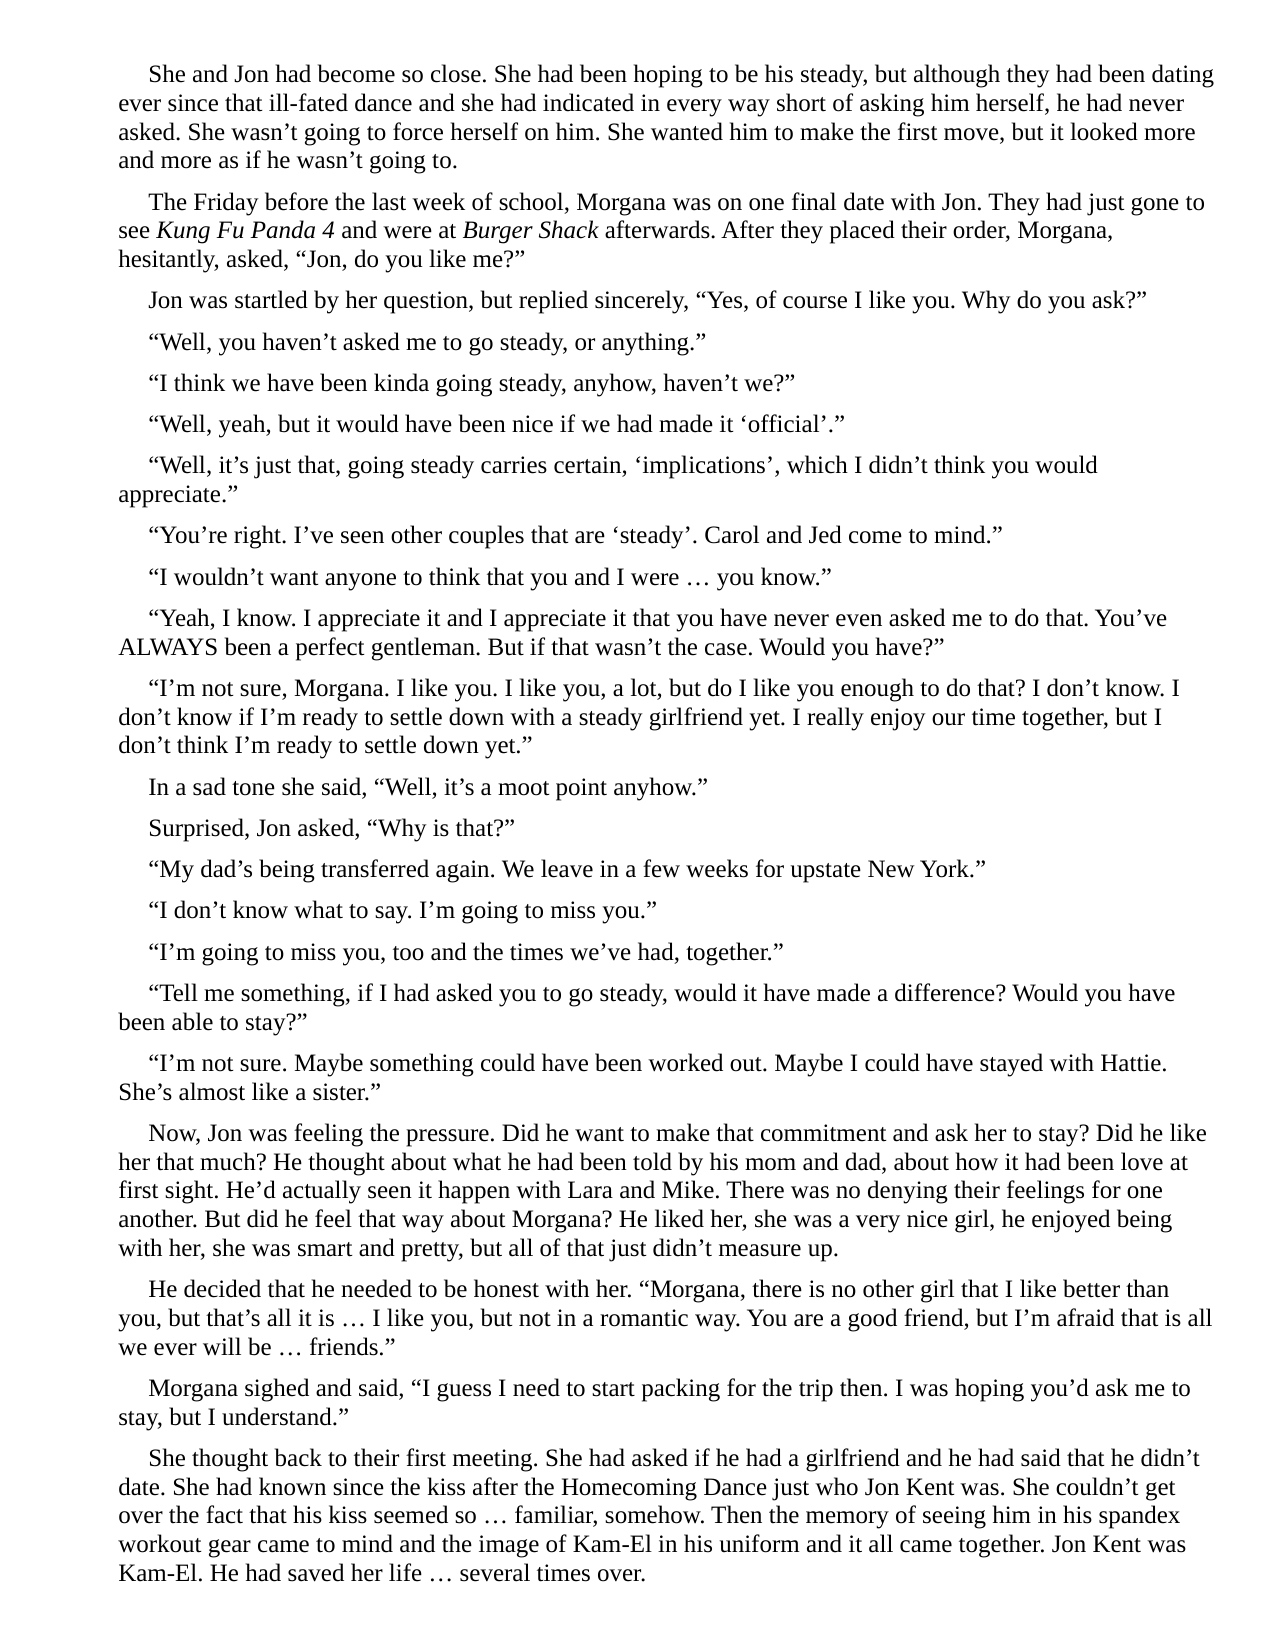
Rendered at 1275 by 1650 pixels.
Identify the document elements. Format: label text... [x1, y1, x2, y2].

text “I’m not sure. Maybe something could have been worked out. Maybe I could have stayed with Hattie. She’s almost like a sister.” [118, 1048, 1216, 1105]
text “My dad’s being transferred again. We leave in a few weeks for upstate New York.” [118, 854, 1216, 883]
text He decided that he needed to be honest with her. “Morgana, there is no other girl that I like better than you, but that’s all it is … I like you, but not in a romantic way. You are a good friend, but I’m afraid that is all we ever will be … friends.” [118, 1274, 1216, 1360]
text “Well, yeah, but it would have been nice if we had made it ‘official’.” [118, 409, 1216, 438]
text “I’m going to miss you, too and the times we’ve had, together.” [118, 937, 1216, 965]
text “Tell me something, if I had asked you to go steady, would it have made a difference? Would you have been able to stay?” [118, 978, 1216, 1035]
text She and Jon had become so close. She had been hoping to be his steady, but although they had been dating ever since that ill-fated dance and she had indicated in every way short of asking him herself, he had never asked. She wasn’t going to force herself on him. She wanted him to make the first move, but it looked more and more as if he wasn’t going to. [118, 59, 1216, 174]
text The Friday before the last week of school, Morgana was on one final date with Jon. They had just gone to see Kung Fu Panda 4 and were at Burger Shack afterwards. After they placed their order, Morgana, hesitantly, asked, “Jon, do you like me?” [118, 187, 1216, 273]
text “I don’t know what to say. I’m going to miss you.” [118, 895, 1216, 924]
text “I think we have been kinda going steady, anyhow, haven’t we?” [118, 368, 1216, 397]
text Jon was startled by her question, but replied sincerely, “Yes, of course I like you. Why do you ask?” [118, 285, 1216, 314]
text “Yeah, I know. I appreciate it and I appreciate it that you have never even asked me to do that. You’ve ALWAYS been a perfect gentleman. But if that wasn’t the case. Would you have?” [118, 603, 1216, 660]
text Now, Jon was feeling the pressure. Did he want to make that commitment and ask her to stay? Did he like her that much? He thought about what he had been told by his mom and dad, about how it had been love at first sight. He’d actually seen it happen with Lara and Mike. There was no denying their feelings for one another. But did he feel that way about Morgana? He liked her, she was a very nice girl, he enjoyed being with her, she was smart and pretty, but all of that just didn’t measure up. [118, 1118, 1216, 1262]
text In a sad tone she said, “Well, it’s a moot point anyhow.” [118, 772, 1216, 800]
text “I wouldn’t want anyone to think that you and I were … you know.” [118, 562, 1216, 590]
text She thought back to their first meeting. She had asked if he had a girlfriend and he had said that he didn’t date. She had known since the kiss after the Homecoming Dance just who Jon Kent was. She couldn’t get over the fact that his kiss seemed so … familiar, somehow. Then the memory of seeing him in his spandex workout gear came to mind and the image of Kam-El in his uniform and it all came together. Jon Kent was Kam-El. He had saved her life … several times over. [118, 1443, 1216, 1587]
text Surprised, Jon asked, “Why is that?” [118, 813, 1216, 842]
text “Well, it’s just that, going steady carries certain, ‘implications’, which I didn’t think you would appreciate.” [118, 450, 1216, 508]
text “Well, you haven’t asked me to go steady, or anything.” [118, 327, 1216, 355]
text “You’re right. I’ve seen other couples that are ‘steady’. Carol and Jed come to mind.” [118, 520, 1216, 549]
text “I’m not sure, Morgana. I like you. I like you, a lot, but do I like you enough to do that? I don’t know. I don’t know if I’m ready to settle down with a steady girlfriend yet. I really enjoy our time together, but I don’t think I’m ready to settle down yet.” [118, 673, 1216, 759]
text Morgana sighed and said, “I guess I need to start packing for the trip then. I was hoping you’d ask me to stay, but I understand.” [118, 1373, 1216, 1430]
